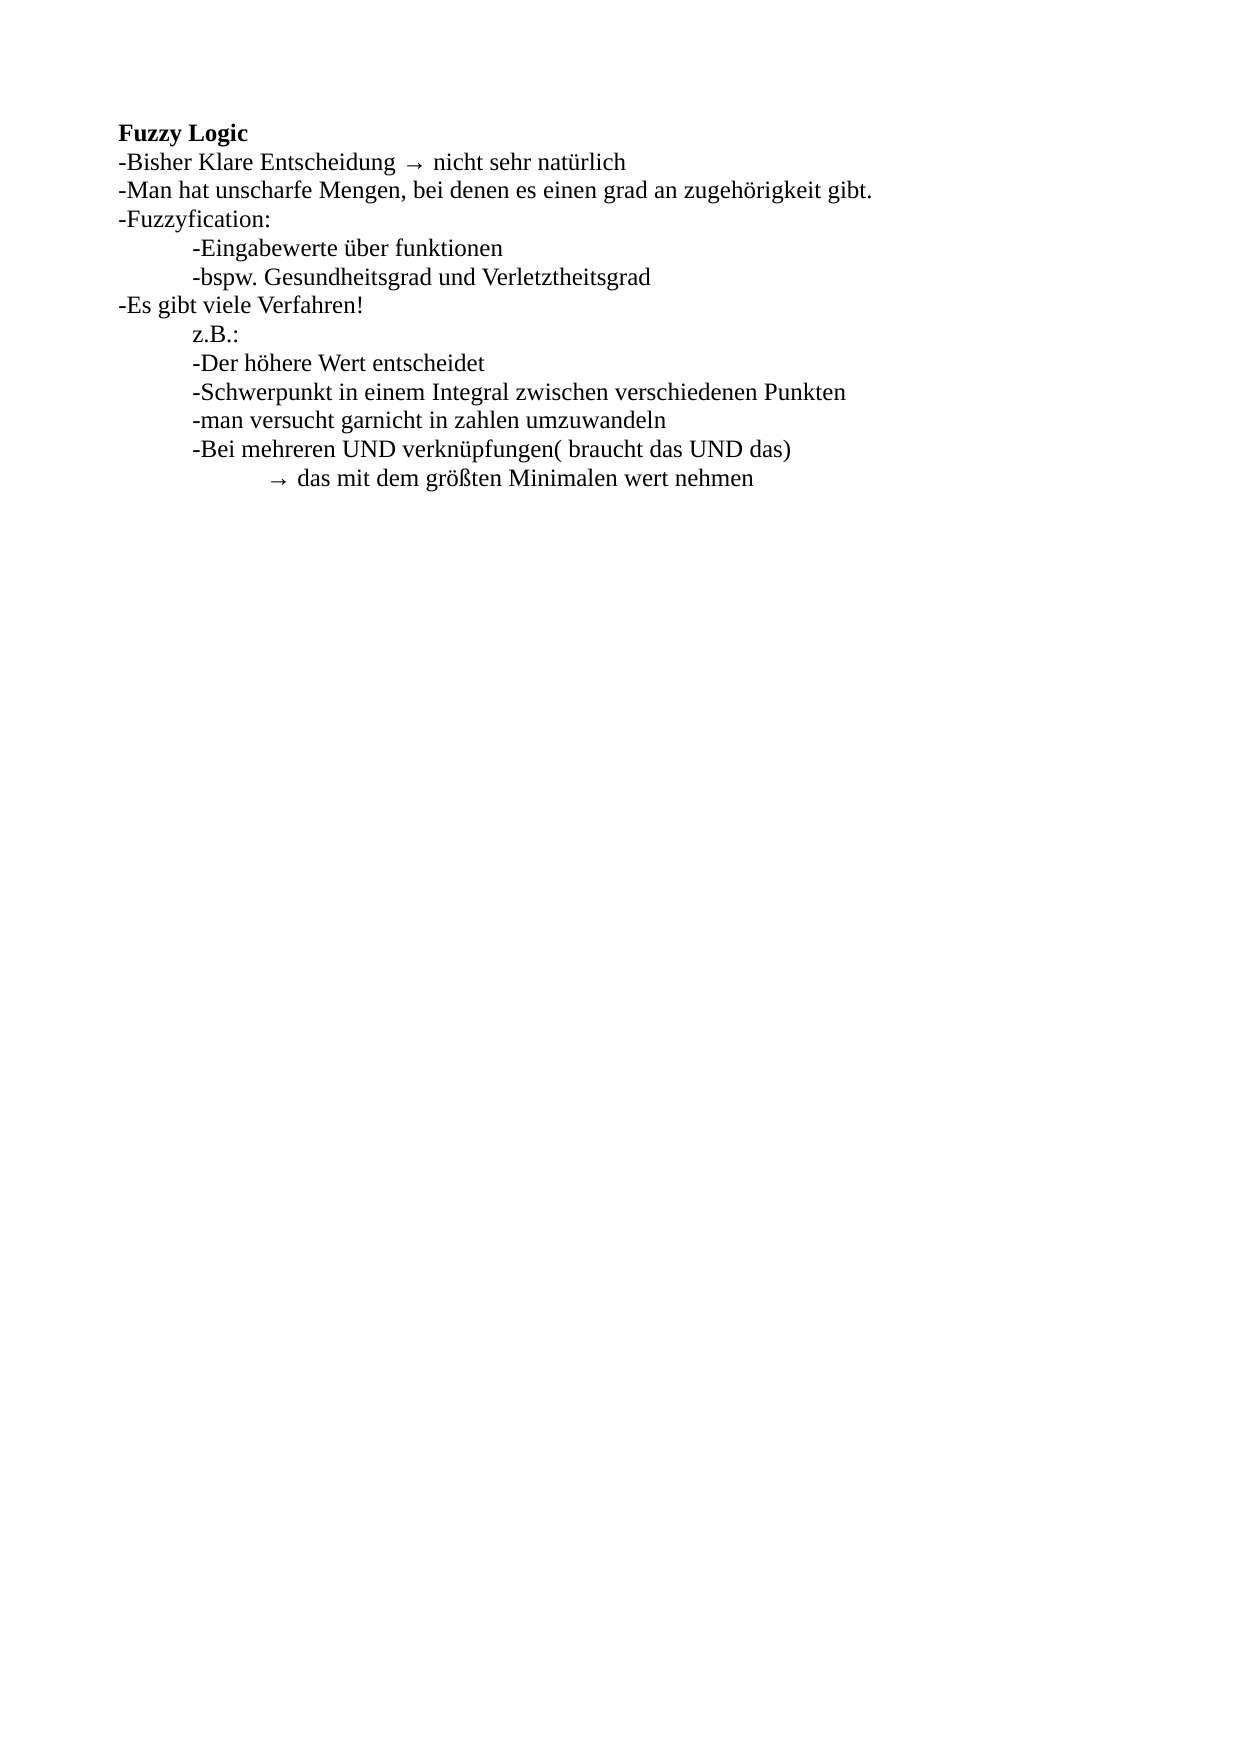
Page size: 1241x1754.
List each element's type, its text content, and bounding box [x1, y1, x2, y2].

text -man versucht garnicht in zahlen umzuwandeln [118, 406, 1122, 434]
text -Bei mehreren UND verknüpfungen( braucht das UND das) [118, 434, 1122, 463]
text -Fuzzyfication: [118, 204, 1122, 233]
text -Der höhere Wert entscheidet [118, 348, 1122, 377]
text Fuzzy Logic [118, 118, 1122, 147]
text -Man hat unscharfe Mengen, bei denen es einen grad an zugehörigkeit gibt. [118, 176, 1122, 204]
text -Schwerpunkt in einem Integral zwischen verschiedenen Punkten [118, 377, 1122, 406]
text → das mit dem größten Minimalen wert nehmen [118, 463, 1122, 492]
text -Eingabewerte über funktionen [118, 233, 1122, 262]
text -bspw. Gesundheitsgrad und Verletztheitsgrad [118, 262, 1122, 291]
text z.B.: [118, 319, 1122, 348]
text -Es gibt viele Verfahren! [118, 291, 1122, 319]
text -Bisher Klare Entscheidung → nicht sehr natürlich [118, 147, 1122, 176]
